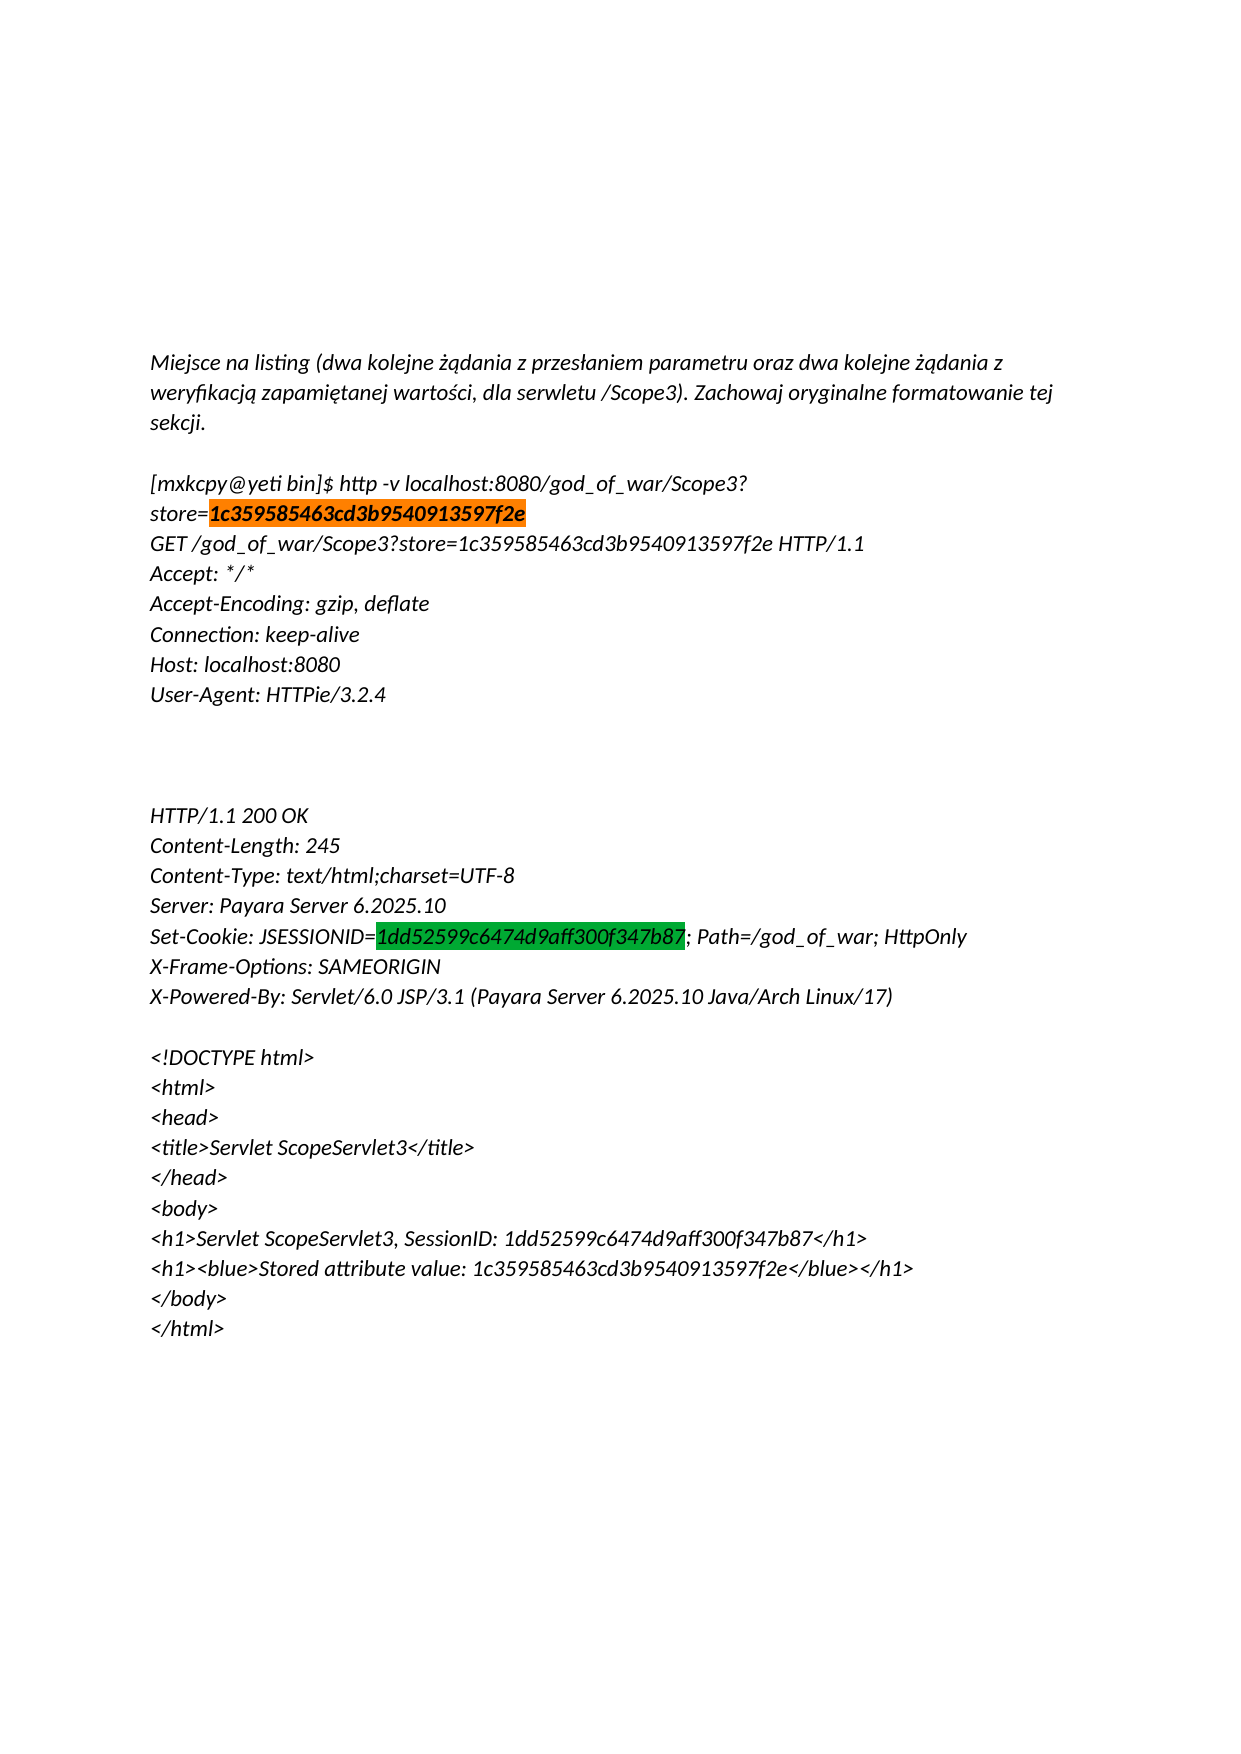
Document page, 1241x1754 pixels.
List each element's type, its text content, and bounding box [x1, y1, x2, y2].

text </html> [150, 1314, 1090, 1584]
text <!DOCTYPE html> [150, 1043, 1090, 1071]
text [150, 150, 1090, 329]
text <head> [150, 1103, 1090, 1131]
text Content-Type: text/html;charset=UTF-8 [150, 861, 1090, 889]
text Accept: */* [150, 559, 1090, 587]
text <body> [150, 1194, 1090, 1222]
text Server: Payara Server 6.2025.10 [150, 892, 1090, 920]
text X-Frame-Options: SAMEORIGIN [150, 952, 1090, 980]
text Miejsce na listing (dwa kolejne żądania z przesłaniem parametru oraz dwa kolejne żądania z weryfikacją zapamiętanej wartości, dla serwletu /Scope3). Zachowaj oryginalne formatowanie tej sekcji. [mxkcpy@yeti bin]$ http -v localhost:8080/god_of_war/Scope3?store=1c359585463cd3b9540913597f2e [150, 348, 1090, 527]
text </body> [150, 1284, 1090, 1312]
text Host: localhost:8080 [150, 650, 1090, 678]
text Connection: keep-alive [150, 620, 1090, 648]
text GET /god_of_war/Scope3?store=1c359585463cd3b9540913597f2e HTTP/1.1 [150, 529, 1090, 557]
text Accept-Encoding: gzip, deflate [150, 589, 1090, 618]
text </head> [150, 1163, 1090, 1192]
text <title>Servlet ScopeServlet3</title> [150, 1133, 1090, 1161]
text X-Powered-By: Servlet/6.0 JSP/3.1 (Payara Server 6.2025.10 Java/Arch Linux/17) [150, 982, 1090, 1010]
text <html> [150, 1073, 1090, 1101]
text User-Agent: HTTPie/3.2.4 [150, 680, 1090, 708]
text <h1>Servlet ScopeServlet3, SessionID: 1dd52599c6474d9aff300f347b87</h1> [150, 1224, 1090, 1252]
text HTTP/1.1 200 OK [150, 801, 1090, 829]
text Set-Cookie: JSESSIONID=1dd52599c6474d9aff300f347b87; Path=/god_of_war; HttpOnly [150, 922, 1090, 950]
text Content-Length: 245 [150, 831, 1090, 859]
text <h1><blue>Stored attribute value: 1c359585463cd3b9540913597f2e</blue></h1> [150, 1254, 1090, 1282]
